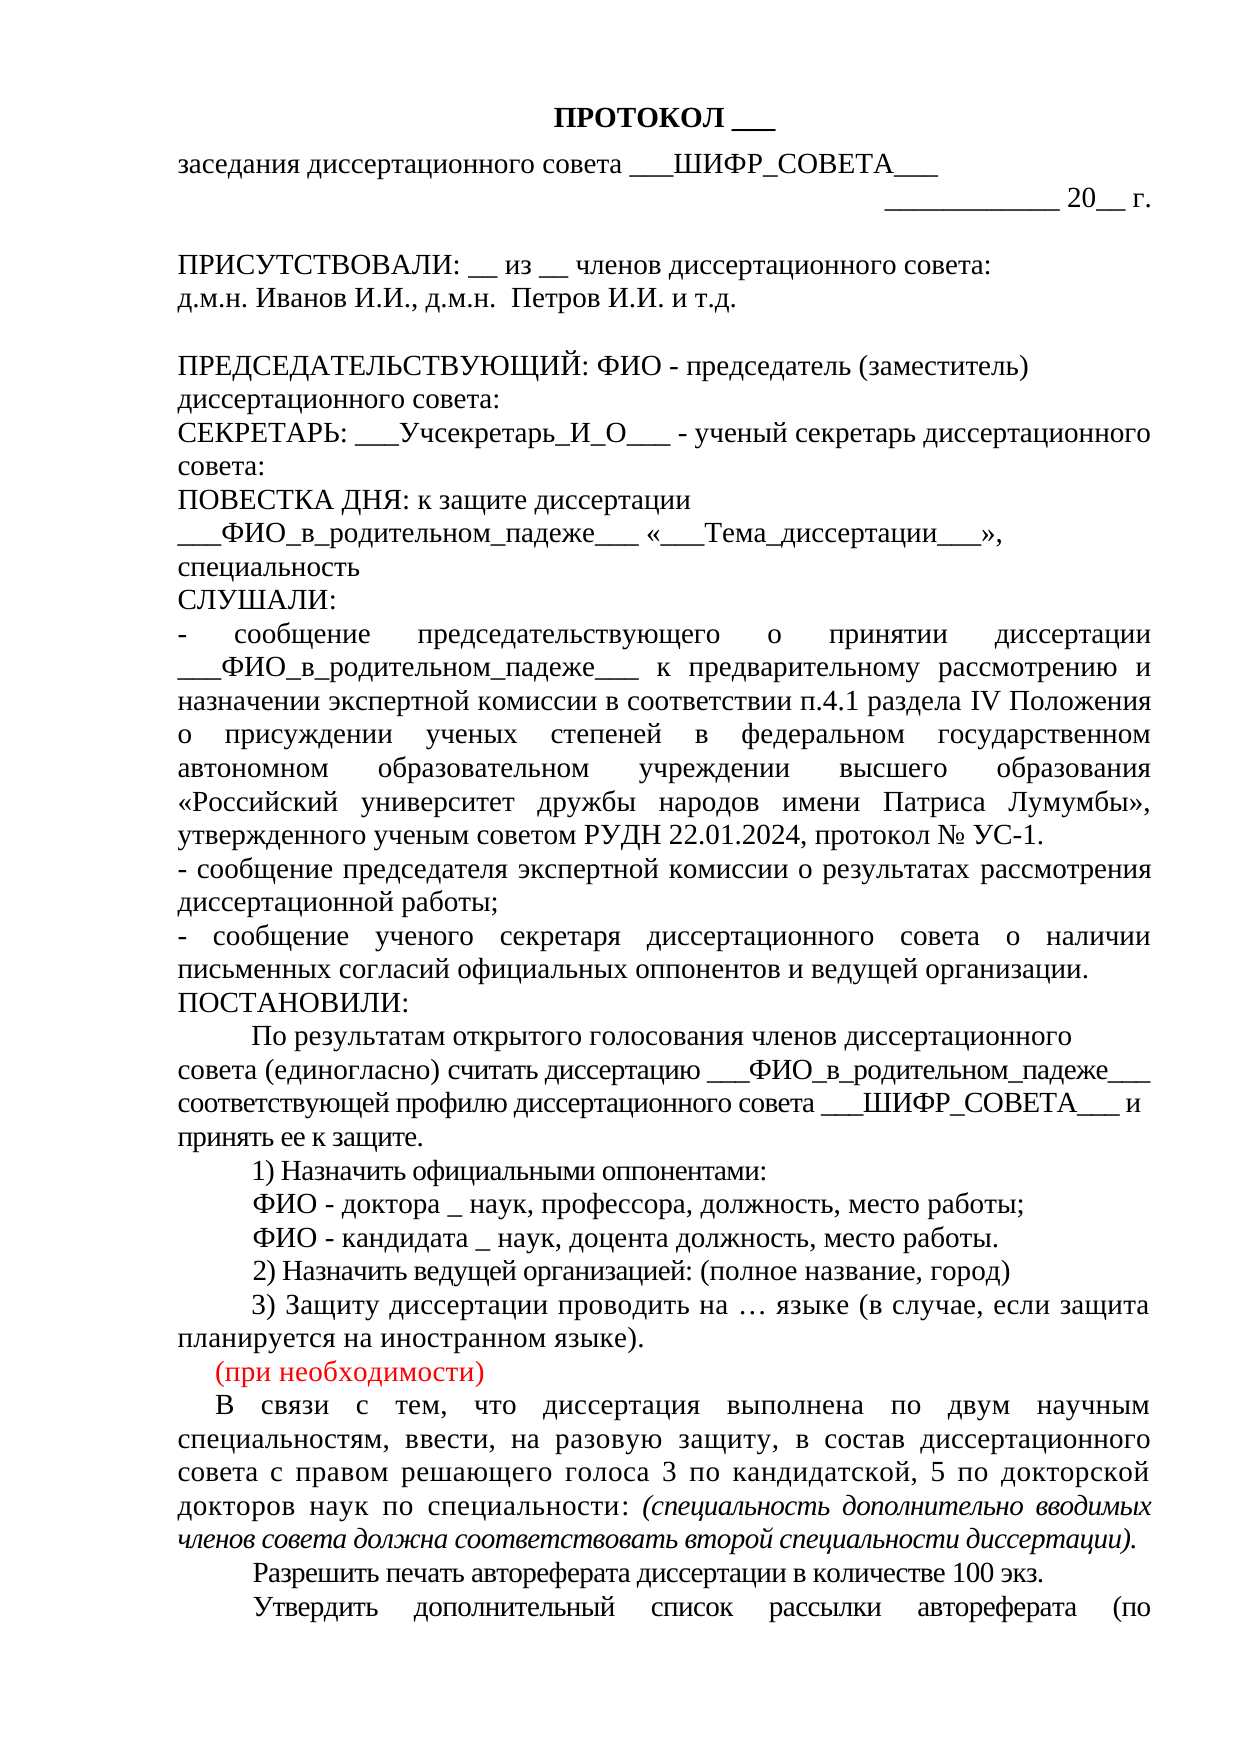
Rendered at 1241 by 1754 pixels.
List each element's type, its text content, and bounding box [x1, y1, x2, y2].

text - сообщение председательствующего о принятии диссертации ___ФИО_в_родительном_падеже___ к предварительному рассмотрению и назначении экспертной комиссии в соответствии п.4.1 раздела IV Положения о присуждении ученых степеней в федеральном государственном автономном образовательном учреждении высшего образования «Российский университет дружбы народов имени Патриса Лумумбы», утвержденного ученым советом РУДН 22.01.2024, протокол № УС-1. [177, 616, 1152, 851]
text д.м.н. Иванов И.И., д.м.н. Петров И.И. и т.д. [177, 281, 1152, 314]
text СЕКРЕТАРЬ: ___Учсекретарь_И_О___ - ученый секретарь диссертационного совета: [177, 415, 1152, 482]
text ПРОТОКОЛ ___ [177, 100, 1152, 134]
text заседания диссертационного совета ___ШИФР_СОВЕТА___ [177, 146, 1152, 180]
text (при необходимости) [177, 1354, 1152, 1387]
text 3) Защиту диссертации проводить на … языке (в случае, если защита планируется на иностранном языке). [177, 1287, 1152, 1354]
text В связи с тем, что диссертация выполнена по двум научным специальностям, ввести, на разовую защиту, в состав диссертационного совета с правом решающего голоса 3 по кандидатской, 5 по докторской докторов наук по специальности: (специальность дополнительно вводимых членов совета должна соответствовать второй специальности диссертации). [177, 1387, 1152, 1555]
text ФИО - доктора _ наук, профессора, должность, место работы; [252, 1186, 1152, 1220]
text - сообщение ученого секретаря диссертационного совета о наличии письменных согласий официальных оппонентов и ведущей организации. [177, 918, 1152, 985]
text ПОСТАНОВИЛИ: [177, 985, 1152, 1018]
text ФИО - кандидата _ наук, доцента должность, место работы. [252, 1220, 1152, 1253]
text - сообщение председателя экспертной комиссии о результатах рассмотрения диссертационной работы; [177, 851, 1152, 918]
text Разрешить печать автореферата диссертации в количестве 100 экз. [252, 1555, 1152, 1589]
text ПРЕДСЕДАТЕЛЬСТВУЮЩИЙ: ФИО - председатель (заместитель) диссертационного совета: [177, 348, 1152, 415]
text ПОВЕСТКА ДНЯ: к защите диссертации ___ФИО_в_родительном_падеже___ «___Тема_диссертации___», специальность [177, 482, 1152, 582]
text 2) Назначить ведущей организацией: (полное название, город) [252, 1253, 1152, 1287]
text По результатам открытого голосования членов диссертационного совета (единогласно) считать диссертацию ___ФИО_в_родительном_падеже___ соответствующей профилю диссертационного совета ___ШИФР_СОВЕТА___ и принять ее к защите. [177, 1018, 1152, 1153]
text Утвердить дополнительный список рассылки автореферата (по [252, 1589, 1152, 1622]
text СЛУШАЛИ: [177, 582, 1152, 616]
text ____________ 20__ г. [177, 180, 1152, 213]
text ПРИСУТСТВОВАЛИ: __ из __ членов диссертационного совета: [177, 247, 1152, 281]
text 1) Назначить официальными оппонентами: [177, 1153, 1152, 1186]
